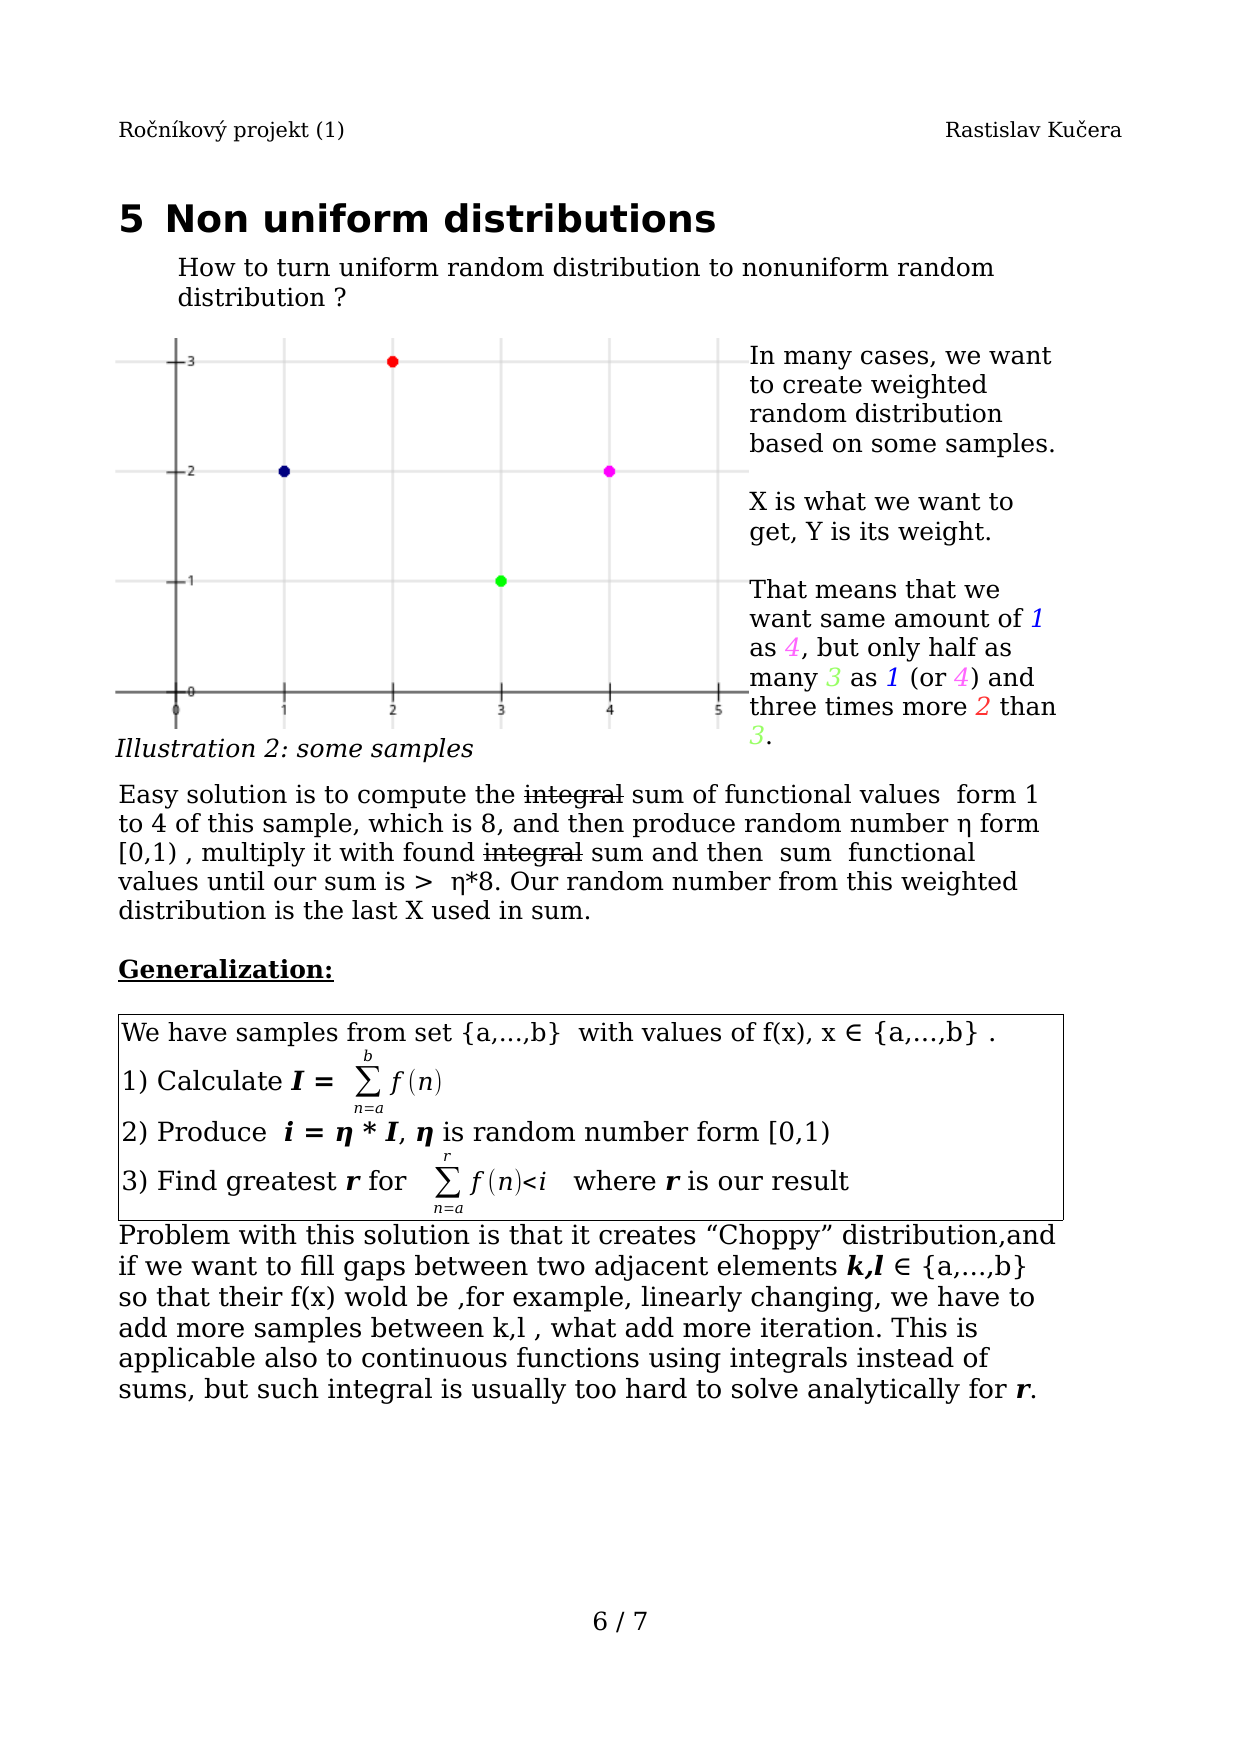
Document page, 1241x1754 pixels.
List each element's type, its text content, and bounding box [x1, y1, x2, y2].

text [115, 326, 749, 338]
text Easy solution is to compute the integral sum of functional values form 1 to 4 of this sample, which is 8, and then produce random number η form [0,1) , multiply it with found integral sum and then sum functional values until our sum is > η*8. Our random number from this weighted distribution is the last X used in sum. [118, 780, 1063, 926]
text 3) Find greatest r for where r is our result [119, 1145, 1063, 1220]
text Problem with this solution is that it creates “Choppy” distribution,and if we want to fill gaps between two adjacent elements k,l ∈ {a,...,b} so that their f(x) wold be ,for example, linearly changing, we have to add more samples between k,l , what add more iteration. This is applicable also to continuous functions using integrals instead of sums, but such integral is usually too hard to solve analytically for r. [118, 1221, 1063, 1405]
text 1) Calculate I = [119, 1045, 1063, 1114]
text X is what we want to get, Y is its weight. [749, 487, 1063, 546]
text Generalization: [118, 955, 1063, 984]
text How to turn uniform random distribution to nonuniform random distribution ? [177, 253, 1063, 312]
text In many cases, we want to create weighted random distribution based on some samples. [749, 341, 1063, 458]
text That means that we want same amount of 1 as 4, but only half as many 3 as 1 (or 4) and three times more 2 than 3. [749, 575, 1063, 750]
text Illustration 2: some samples [115, 729, 749, 764]
subtitle Non uniform distributions [118, 197, 1122, 241]
text We have samples from set {a,...,b} with values of f(x), x ∈ {a,...,b} . [119, 1015, 1063, 1045]
picture [115, 338, 749, 729]
text 2) Produce i = η * I, η is random number form [0,1) [119, 1114, 1063, 1145]
